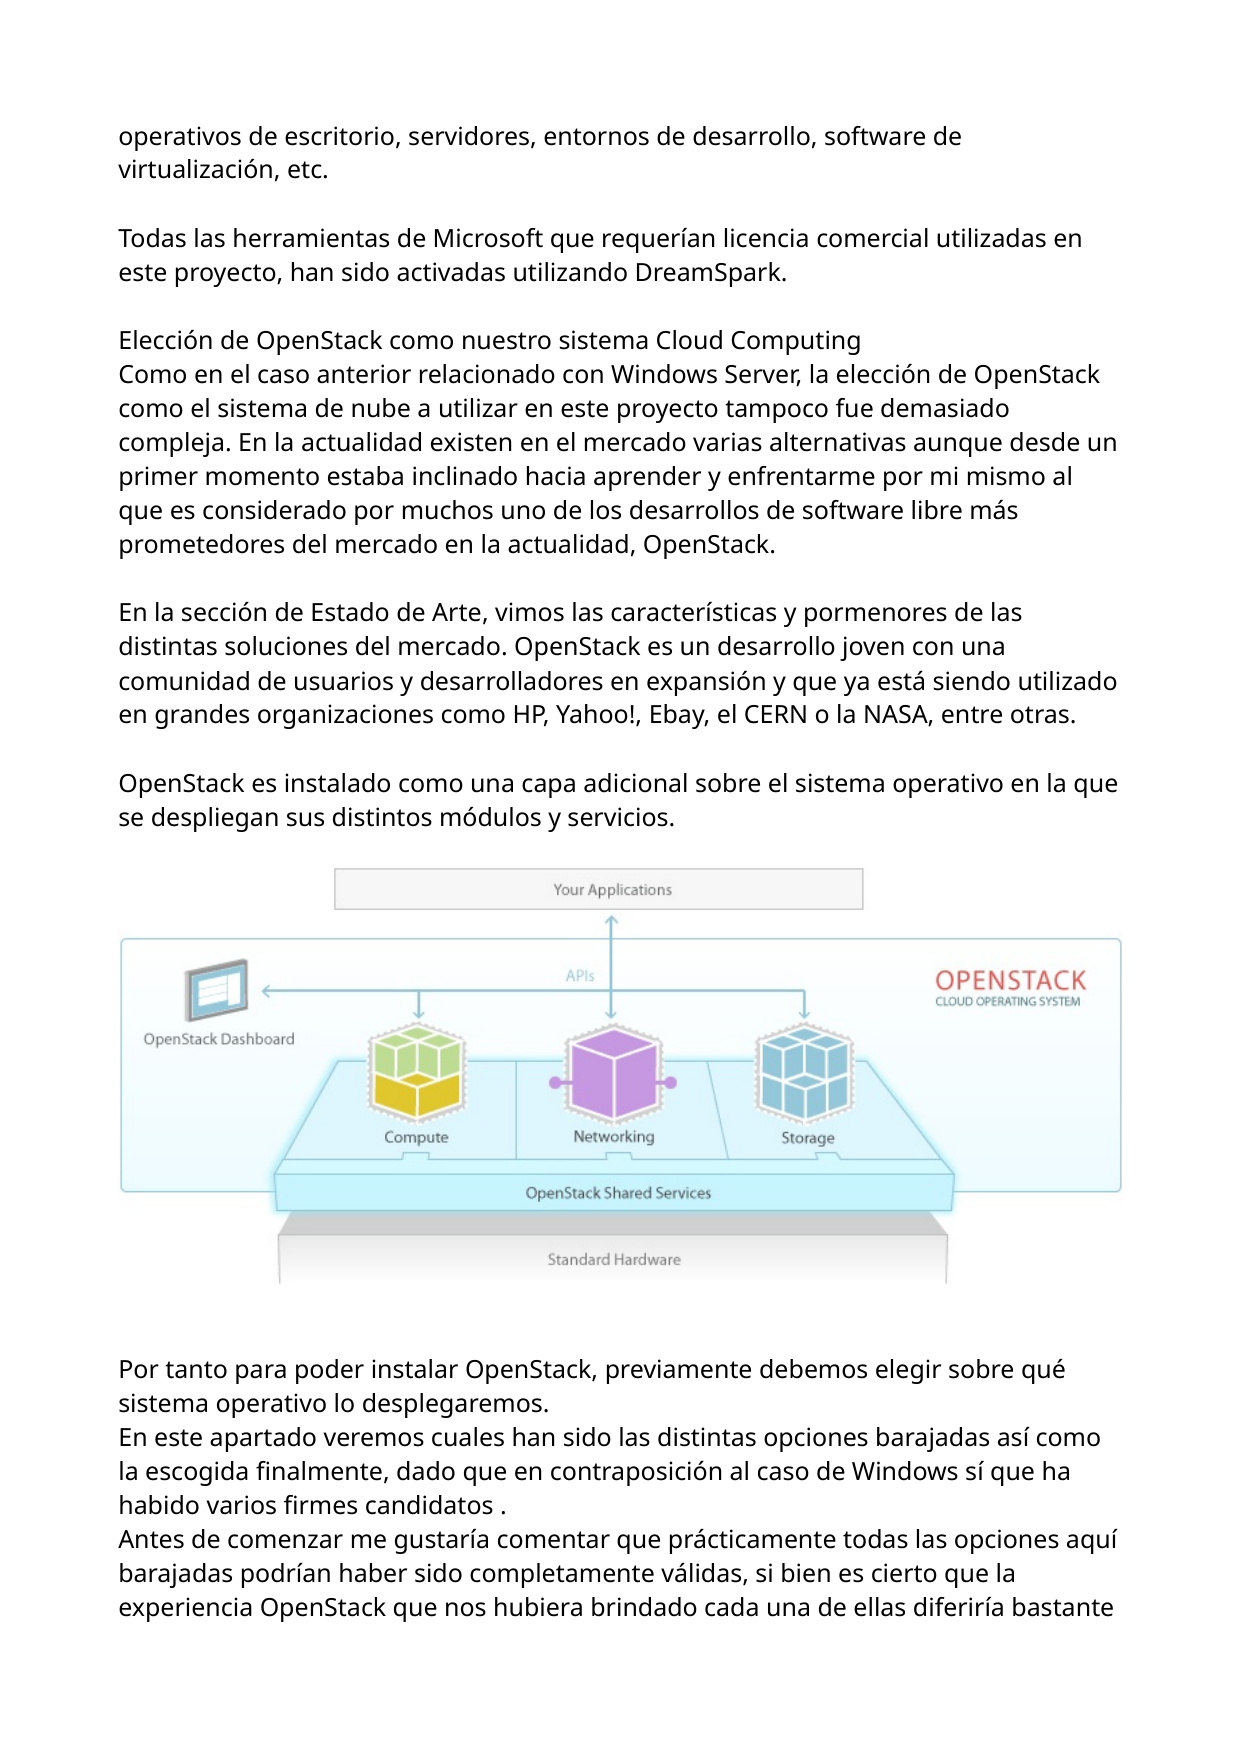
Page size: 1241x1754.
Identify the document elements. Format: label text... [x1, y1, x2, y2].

text Antes de comenzar me gustaría comentar que prácticamente todas las opciones aquí barajadas podrían haber sido completamente válidas, si bien es cierto que la experiencia OpenStack que nos hubiera brindado cada una de ellas diferiría bastante [118, 1522, 1122, 1624]
text Elección de OpenStack como nuestro sistema Cloud Computing [118, 322, 1122, 357]
text En este apartado veremos cuales han sido las distintas opciones barajadas así como la escogida finalmente, dado que en contraposición al caso de Windows sí que ha habido varios firmes candidatos . [118, 1420, 1122, 1522]
text OpenStack es instalado como una capa adicional sobre el sistema operativo en la que se despliegan sus distintos módulos y servicios. [118, 765, 1122, 833]
text Por tanto para poder instalar OpenStack, previamente debemos elegir sobre qué sistema operativo lo desplegaremos. [118, 1352, 1122, 1420]
text Como en el caso anterior relacionado con Windows Server, la elección de OpenStack como el sistema de nube a utilizar en este proyecto tampoco fue demasiado compleja. En la actualidad existen en el mercado varias alternativas aunque desde un primer momento estaba inclinado hacia aprender y enfrentarme por mi mismo al que es considerado por muchos uno de los desarrollos de software libre más prometedores del mercado en la actualidad, OpenStack. [118, 357, 1122, 561]
text Todas las herramientas de Microsoft que requerían licencia comercial utilizadas en este proyecto, han sido activadas utilizando DreamSpark. [118, 220, 1122, 288]
text operativos de escritorio, servidores, entornos de desarrollo, software de virtualización, etc. [118, 118, 1122, 186]
text En la sección de Estado de Arte, vimos las características y pormenores de las distintas soluciones del mercado. OpenStack es un desarrollo joven con una comunidad de usuarios y desarrolladores en expansión y que ya está siendo utilizado en grandes organizaciones como HP, Yahoo!, Ebay, el CERN o la NASA, entre otras. [118, 595, 1122, 731]
picture [118, 867, 1123, 1284]
